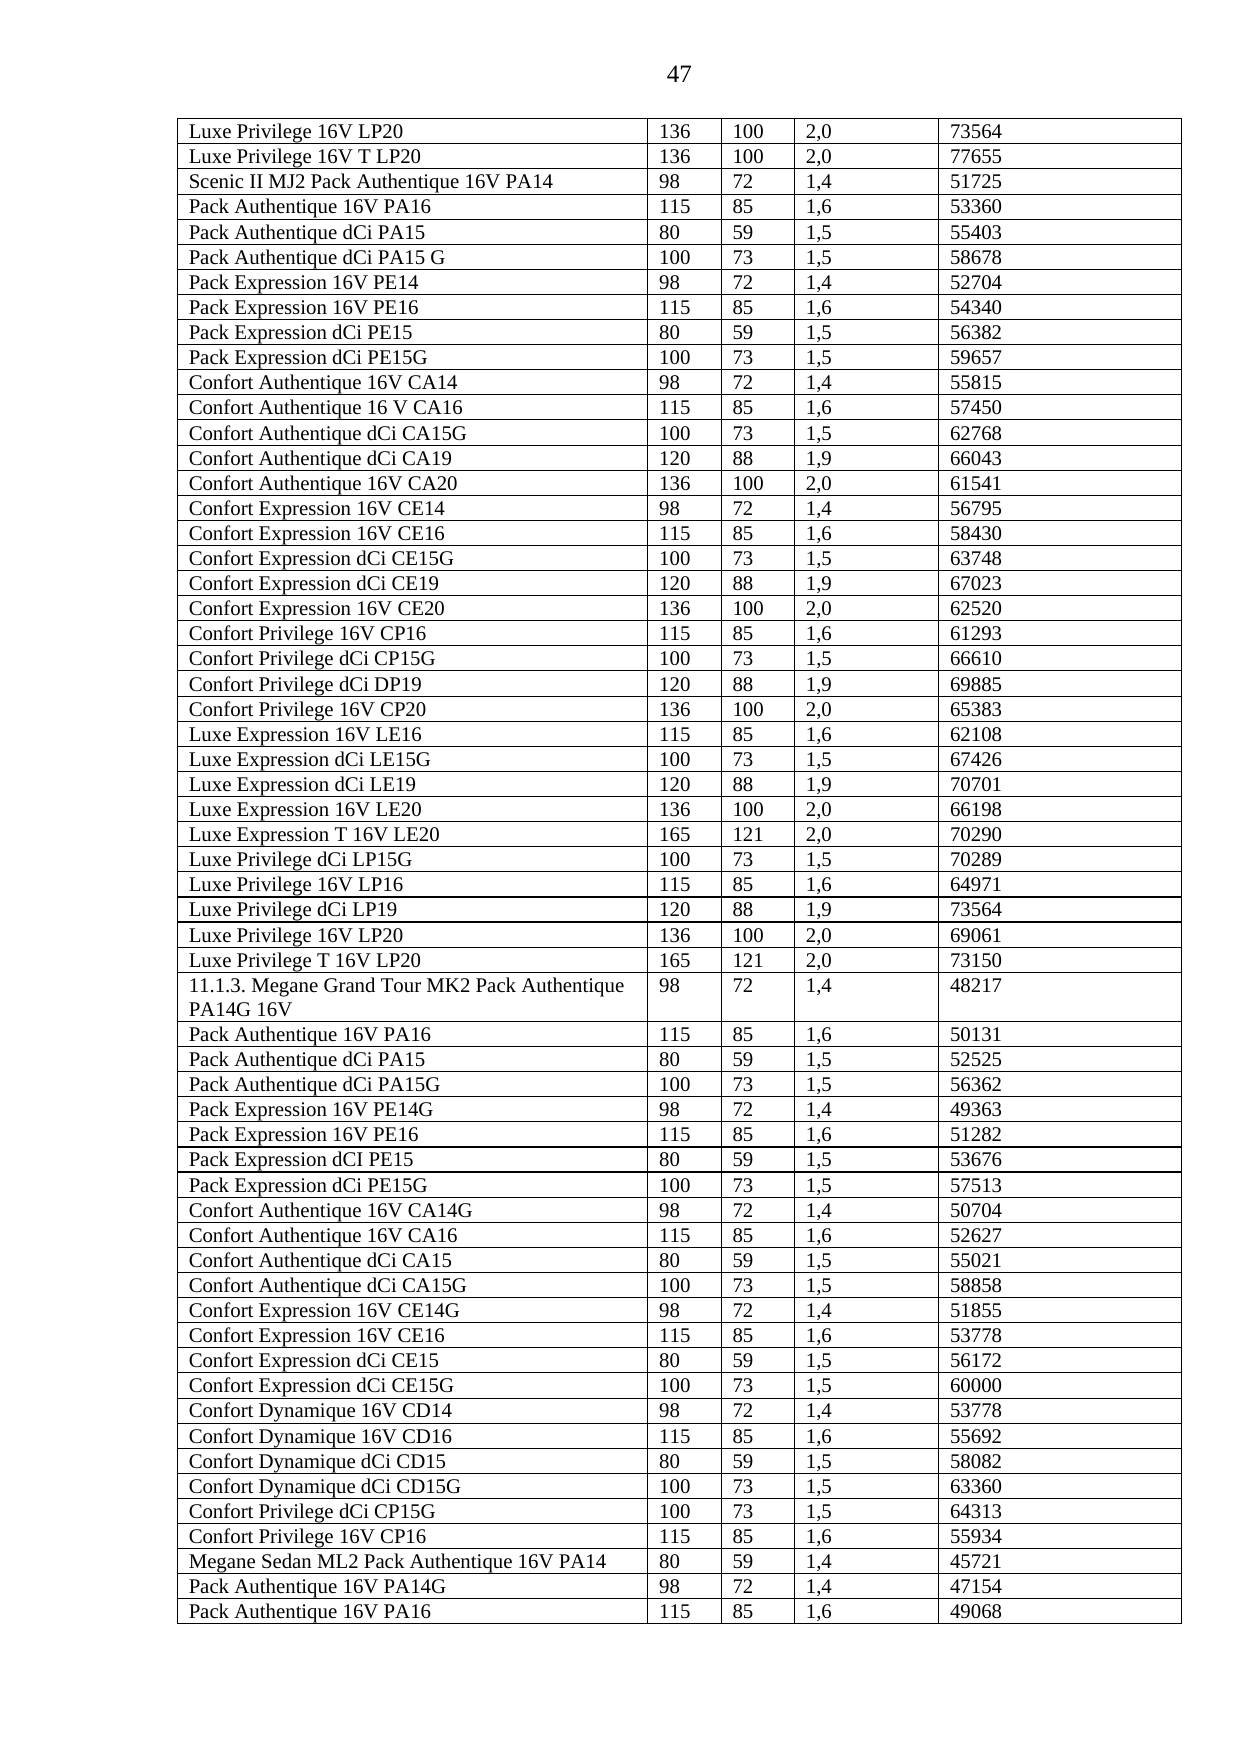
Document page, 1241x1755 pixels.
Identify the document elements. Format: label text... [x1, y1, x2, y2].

table_cell 80 [648, 1449, 721, 1473]
table_cell 73 [722, 546, 794, 570]
table_cell 100 [722, 471, 794, 495]
table_cell 72 [722, 1198, 794, 1222]
table_cell 50131 [939, 1022, 1181, 1046]
table_cell 72 [722, 270, 794, 294]
table_cell 11.1.3. Megane Grand Tour MK2 Pack Authentique PA14G 16V [178, 973, 647, 1021]
table_cell 55815 [939, 370, 1181, 394]
table_cell Luxe Privilege 16V LP20 [178, 119, 647, 143]
table_cell 61293 [939, 621, 1181, 645]
table_cell Confort Dynamique dCi CD15G [178, 1474, 647, 1498]
table_cell 100 [722, 119, 794, 143]
table_cell 69061 [939, 923, 1181, 947]
table_cell 1,6 [795, 521, 938, 545]
table_cell 136 [648, 119, 721, 143]
table_cell 1,5 [795, 220, 938, 244]
table_cell 1,6 [795, 1524, 938, 1548]
table_cell Pack Authentique 16V PA16 [178, 1022, 647, 1046]
table_cell 1,5 [795, 1173, 938, 1197]
table_cell 120 [648, 772, 721, 796]
table_cell 121 [722, 822, 794, 846]
table_cell 85 [722, 1524, 794, 1548]
table_cell 51725 [939, 169, 1181, 193]
table_cell Confort Expression 16V CE14G [178, 1298, 647, 1322]
table_cell 1,6 [795, 195, 938, 218]
table_cell 2,0 [795, 119, 938, 143]
table_cell Confort Authentique 16V CA20 [178, 471, 647, 495]
table_cell 115 [648, 1599, 721, 1623]
table_cell 80 [648, 1148, 721, 1171]
table_cell 115 [648, 621, 721, 645]
table_cell 65383 [939, 697, 1181, 721]
table_cell 73 [722, 1173, 794, 1197]
table_cell Luxe Privilege 16V LP20 [178, 923, 647, 947]
table_cell 1,4 [795, 1549, 938, 1573]
table_cell 63748 [939, 546, 1181, 570]
table_cell 1,5 [795, 847, 938, 871]
table_cell 80 [648, 1549, 721, 1573]
table_cell 115 [648, 722, 721, 746]
table_cell Luxe Privilege 16V T LP20 [178, 144, 647, 168]
table_cell 136 [648, 797, 721, 821]
table_cell Megane Sedan ML2 Pack Authentique 16V PA14 [178, 1549, 647, 1573]
table_cell 85 [722, 195, 794, 218]
table_cell 100 [648, 245, 721, 269]
table_cell 58678 [939, 245, 1181, 269]
table_cell 73 [722, 1072, 794, 1096]
table_cell 98 [648, 270, 721, 294]
table_cell 115 [648, 1424, 721, 1448]
table_cell 136 [648, 923, 721, 947]
table_cell 1,5 [795, 1348, 938, 1372]
table_cell 55021 [939, 1248, 1181, 1272]
table_cell 98 [648, 1198, 721, 1222]
table_cell 100 [648, 1474, 721, 1498]
table_cell 100 [648, 847, 721, 871]
table_cell 70701 [939, 772, 1181, 796]
table_cell 100 [648, 1499, 721, 1523]
table_cell 98 [648, 973, 721, 1021]
table_cell 59 [722, 1248, 794, 1272]
table_cell 60000 [939, 1373, 1181, 1397]
table_cell 72 [722, 973, 794, 1021]
table_cell 80 [648, 1348, 721, 1372]
table_cell Pack Authentique 16V PA14G [178, 1574, 647, 1598]
table_cell 1,5 [795, 646, 938, 670]
table_cell 69885 [939, 671, 1181, 696]
table_cell Confort Authentique 16 V CA16 [178, 395, 647, 419]
table_cell 115 [648, 395, 721, 419]
table_cell 1,9 [795, 898, 938, 921]
table_cell 77655 [939, 144, 1181, 168]
table_cell 72 [722, 169, 794, 193]
table_cell Pack Authentique dCi PA15G [178, 1072, 647, 1096]
table_cell 100 [648, 1273, 721, 1297]
table_cell 52525 [939, 1047, 1181, 1071]
table_cell 115 [648, 872, 721, 896]
table_cell 73 [722, 345, 794, 369]
table_cell Confort Expression dCi CE15G [178, 546, 647, 570]
table_cell 120 [648, 671, 721, 696]
table_cell 1,4 [795, 496, 938, 520]
table_cell 136 [648, 471, 721, 495]
table_cell 88 [722, 898, 794, 921]
table_cell 58082 [939, 1449, 1181, 1473]
table_cell 2,0 [795, 948, 938, 972]
table_cell 66198 [939, 797, 1181, 821]
table_cell Luxe Expression 16V LE20 [178, 797, 647, 821]
table_cell 1,6 [795, 621, 938, 645]
table_cell 85 [722, 1599, 794, 1623]
table_cell Pack Expression dCi PE15G [178, 1173, 647, 1197]
table_cell 73 [722, 747, 794, 771]
table_cell 98 [648, 1574, 721, 1598]
table_cell 1,5 [795, 747, 938, 771]
table_cell 72 [722, 1574, 794, 1598]
table_cell 1,5 [795, 1499, 938, 1523]
table_cell 115 [648, 1223, 721, 1247]
table_cell 59 [722, 1148, 794, 1171]
table_cell 100 [648, 646, 721, 670]
table_cell 2,0 [795, 923, 938, 947]
table_cell 62520 [939, 596, 1181, 620]
table_cell 100 [722, 697, 794, 721]
table_cell 1,6 [795, 1323, 938, 1347]
table_cell 1,5 [795, 1273, 938, 1297]
table_cell Pack Authentique dCi PA15 G [178, 245, 647, 269]
table_cell 115 [648, 521, 721, 545]
table_cell 57513 [939, 1173, 1181, 1197]
table_cell 80 [648, 1248, 721, 1272]
table_cell 88 [722, 446, 794, 469]
table_cell 1,4 [795, 270, 938, 294]
table_cell Luxe Expression T 16V LE20 [178, 822, 647, 846]
table_cell 100 [648, 345, 721, 369]
table_cell Confort Authentique dCi CA15 [178, 1248, 647, 1272]
table_cell 115 [648, 195, 721, 218]
table_cell Luxe Expression dCi LE15G [178, 747, 647, 771]
table_cell 1,4 [795, 1298, 938, 1322]
table_cell 47154 [939, 1574, 1181, 1598]
table_cell 85 [722, 872, 794, 896]
table_cell 59 [722, 1549, 794, 1573]
table_cell 55403 [939, 220, 1181, 244]
table_cell 120 [648, 571, 721, 595]
table_cell 72 [722, 496, 794, 520]
table_cell Confort Expression 16V CE16 [178, 521, 647, 545]
table_cell 51855 [939, 1298, 1181, 1322]
table_cell Confort Privilege dCi DP19 [178, 671, 647, 696]
table_cell 1,5 [795, 1072, 938, 1096]
table_cell Confort Expression dCi CE15G [178, 1373, 647, 1397]
table_cell Confort Authentique dCi CA15G [178, 1273, 647, 1297]
table_cell 1,6 [795, 1424, 938, 1448]
table_cell 70290 [939, 822, 1181, 846]
table_cell 1,5 [795, 345, 938, 369]
table_cell Confort Expression dCi CE15 [178, 1348, 647, 1372]
table_cell Confort Dynamique 16V CD16 [178, 1424, 647, 1448]
table_cell 50704 [939, 1198, 1181, 1222]
table_cell 88 [722, 772, 794, 796]
table_cell 85 [722, 722, 794, 746]
table_cell 98 [648, 1399, 721, 1422]
table_cell 100 [648, 546, 721, 570]
table_cell Confort Dynamique 16V CD14 [178, 1399, 647, 1422]
table_cell Confort Dynamique dCi CD15 [178, 1449, 647, 1473]
table_cell 55692 [939, 1424, 1181, 1448]
table_cell 73150 [939, 948, 1181, 972]
table_cell 1,5 [795, 320, 938, 344]
table_cell 1,9 [795, 772, 938, 796]
table_cell 136 [648, 697, 721, 721]
table_cell 115 [648, 1022, 721, 1046]
table_cell 56795 [939, 496, 1181, 520]
table_cell 59 [722, 1348, 794, 1372]
table_cell Scenic II MJ2 Pack Authentique 16V PA14 [178, 169, 647, 193]
table_cell 64313 [939, 1499, 1181, 1523]
table_cell 73564 [939, 119, 1181, 143]
table_cell 53778 [939, 1399, 1181, 1422]
table_cell 85 [722, 621, 794, 645]
table_cell 100 [722, 144, 794, 168]
table_cell 73 [722, 646, 794, 670]
table_cell 54340 [939, 295, 1181, 319]
table_cell 1,6 [795, 295, 938, 319]
table_cell 1,6 [795, 395, 938, 419]
table_cell Confort Authentique 16V CA14 [178, 370, 647, 394]
table_cell 98 [648, 169, 721, 193]
table_cell 85 [722, 1323, 794, 1347]
table_cell 1,4 [795, 1097, 938, 1121]
table_cell 73 [722, 245, 794, 269]
table_cell Confort Expression dCi CE19 [178, 571, 647, 595]
table_cell 2,0 [795, 144, 938, 168]
table_cell 100 [648, 747, 721, 771]
table_cell 56172 [939, 1348, 1181, 1372]
table_cell 98 [648, 1298, 721, 1322]
table_cell 58858 [939, 1273, 1181, 1297]
table_cell 2,0 [795, 471, 938, 495]
table_cell Pack Expression dCi PE15 [178, 320, 647, 344]
table_cell Confort Authentique dCi CA15G [178, 420, 647, 444]
table_cell 59 [722, 220, 794, 244]
table_cell Confort Expression 16V CE20 [178, 596, 647, 620]
table_cell 73 [722, 1273, 794, 1297]
table_cell Pack Expression dCI PE15 [178, 1148, 647, 1171]
table_cell Pack Authentique 16V PA16 [178, 1599, 647, 1623]
table_cell Luxe Privilege dCi LP15G [178, 847, 647, 871]
table_cell Confort Privilege dCi CP15G [178, 1499, 647, 1523]
table_cell 115 [648, 1122, 721, 1146]
table_cell 73 [722, 1499, 794, 1523]
table_cell 73 [722, 1474, 794, 1498]
table_cell Pack Expression dCi PE15G [178, 345, 647, 369]
table_cell 1,5 [795, 1248, 938, 1272]
table_cell 80 [648, 220, 721, 244]
table_cell 49363 [939, 1097, 1181, 1121]
table_cell Luxe Privilege 16V LP16 [178, 872, 647, 896]
table_cell 120 [648, 446, 721, 469]
table_cell 73 [722, 1373, 794, 1397]
table_cell Pack Expression 16V PE14 [178, 270, 647, 294]
table_cell 85 [722, 395, 794, 419]
table_cell 115 [648, 1524, 721, 1548]
table_cell 85 [722, 1122, 794, 1146]
table_cell Confort Authentique 16V CA16 [178, 1223, 647, 1247]
table_cell 121 [722, 948, 794, 972]
table_cell 1,4 [795, 1574, 938, 1598]
table_cell 67023 [939, 571, 1181, 595]
table_cell 1,4 [795, 973, 938, 1021]
table_cell 2,0 [795, 822, 938, 846]
table_cell 85 [722, 295, 794, 319]
table_cell 58430 [939, 521, 1181, 545]
table_cell 48217 [939, 973, 1181, 1021]
table_cell 62108 [939, 722, 1181, 746]
table_cell 1,6 [795, 1599, 938, 1623]
table_cell 57450 [939, 395, 1181, 419]
table_cell 53676 [939, 1148, 1181, 1171]
table_cell 62768 [939, 420, 1181, 444]
table_cell 85 [722, 1223, 794, 1247]
table_cell 115 [648, 295, 721, 319]
table_cell Luxe Expression 16V LE16 [178, 722, 647, 746]
table_cell 98 [648, 370, 721, 394]
table_cell 1,5 [795, 546, 938, 570]
table_cell 1,4 [795, 1399, 938, 1422]
table_cell 98 [648, 496, 721, 520]
table_cell Confort Expression 16V CE16 [178, 1323, 647, 1347]
table_cell Confort Privilege dCi CP15G [178, 646, 647, 670]
table_cell 1,6 [795, 872, 938, 896]
table_cell 70289 [939, 847, 1181, 871]
table_cell 66610 [939, 646, 1181, 670]
table_cell Confort Expression 16V CE14 [178, 496, 647, 520]
table_cell 52704 [939, 270, 1181, 294]
table_cell 80 [648, 1047, 721, 1071]
table_cell 1,9 [795, 671, 938, 696]
table_cell 1,5 [795, 1449, 938, 1473]
table_cell 100 [648, 420, 721, 444]
table_cell 53360 [939, 195, 1181, 218]
table_cell 1,6 [795, 1022, 938, 1046]
table_cell 61541 [939, 471, 1181, 495]
table_cell 49068 [939, 1599, 1181, 1623]
table_cell 64971 [939, 872, 1181, 896]
table_cell 115 [648, 1323, 721, 1347]
table_cell 85 [722, 1424, 794, 1448]
table_cell Confort Privilege 16V CP20 [178, 697, 647, 721]
table_cell 1,5 [795, 1373, 938, 1397]
table_cell 72 [722, 370, 794, 394]
table_cell 73 [722, 420, 794, 444]
table_cell Confort Authentique 16V CA14G [178, 1198, 647, 1222]
table_cell 165 [648, 948, 721, 972]
table_cell 73564 [939, 898, 1181, 921]
table_cell 100 [648, 1072, 721, 1096]
table_cell 85 [722, 521, 794, 545]
table_cell 55934 [939, 1524, 1181, 1548]
table_cell 1,9 [795, 571, 938, 595]
table_cell 59 [722, 320, 794, 344]
table_cell 1,5 [795, 245, 938, 269]
table_cell Luxe Privilege T 16V LP20 [178, 948, 647, 972]
table_cell 136 [648, 144, 721, 168]
table_cell 1,5 [795, 420, 938, 444]
table_cell 53778 [939, 1323, 1181, 1347]
table_cell 1,4 [795, 370, 938, 394]
table_cell 72 [722, 1399, 794, 1422]
table_cell 1,6 [795, 1122, 938, 1146]
table_cell Pack Expression 16V PE14G [178, 1097, 647, 1121]
table_cell Luxe Expression dCi LE19 [178, 772, 647, 796]
table_cell 72 [722, 1097, 794, 1121]
table_cell Confort Privilege 16V CP16 [178, 1524, 647, 1548]
table_cell 67426 [939, 747, 1181, 771]
table_cell 52627 [939, 1223, 1181, 1247]
table_cell 59 [722, 1449, 794, 1473]
table_cell 120 [648, 898, 721, 921]
table_cell 1,4 [795, 1198, 938, 1222]
table_cell Pack Expression 16V PE16 [178, 295, 647, 319]
table_cell 1,6 [795, 722, 938, 746]
table_cell Pack Authentique dCi PA15 [178, 1047, 647, 1071]
table_cell 59657 [939, 345, 1181, 369]
table_cell 56382 [939, 320, 1181, 344]
table_cell 63360 [939, 1474, 1181, 1498]
table_cell 88 [722, 671, 794, 696]
table_cell 85 [722, 1022, 794, 1046]
table_cell 98 [648, 1097, 721, 1121]
table_cell 51282 [939, 1122, 1181, 1146]
table_cell 2,0 [795, 797, 938, 821]
table_cell 100 [722, 596, 794, 620]
table_cell 66043 [939, 446, 1181, 469]
table_cell Pack Authentique dCi PA15 [178, 220, 647, 244]
table_cell Confort Privilege 16V CP16 [178, 621, 647, 645]
table_cell 100 [648, 1173, 721, 1197]
table_cell 80 [648, 320, 721, 344]
table_cell Pack Authentique 16V PA16 [178, 195, 647, 218]
table_cell Confort Authentique dCi CA19 [178, 446, 647, 469]
table_cell 2,0 [795, 697, 938, 721]
table_cell 100 [722, 923, 794, 947]
table_cell Pack Expression 16V PE16 [178, 1122, 647, 1146]
table_cell 1,6 [795, 1223, 938, 1247]
table_cell 72 [722, 1298, 794, 1322]
table_cell 1,9 [795, 446, 938, 469]
table_cell 2,0 [795, 596, 938, 620]
table_cell 100 [648, 1373, 721, 1397]
table_cell 1,5 [795, 1148, 938, 1171]
table_cell 73 [722, 847, 794, 871]
table_cell 136 [648, 596, 721, 620]
table_cell 45721 [939, 1549, 1181, 1573]
table_cell 1,5 [795, 1474, 938, 1498]
table_cell 88 [722, 571, 794, 595]
table_cell 56362 [939, 1072, 1181, 1096]
table_cell 100 [722, 797, 794, 821]
table_cell 165 [648, 822, 721, 846]
table_cell 1,5 [795, 1047, 938, 1071]
table_cell Luxe Privilege dCi LP19 [178, 898, 647, 921]
table_cell 59 [722, 1047, 794, 1071]
table_cell 1,4 [795, 169, 938, 193]
